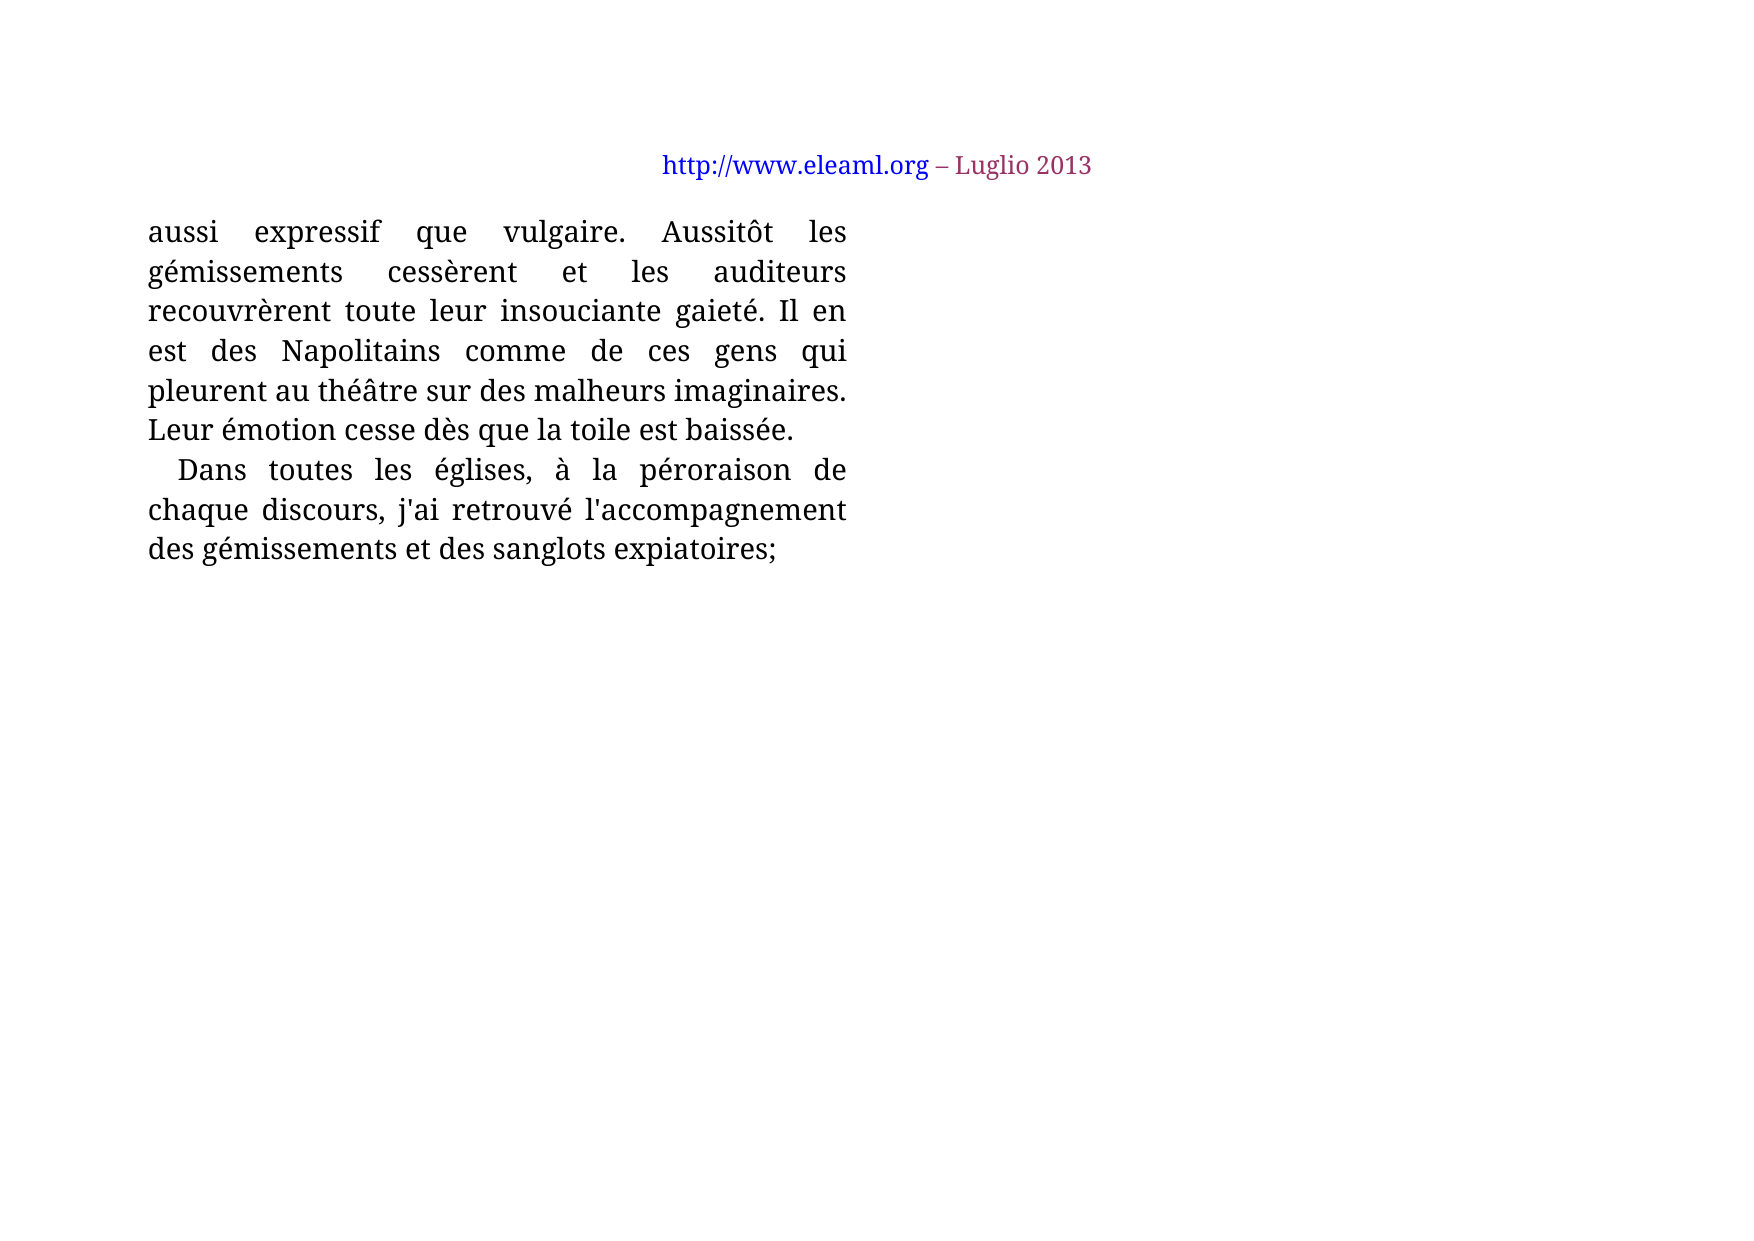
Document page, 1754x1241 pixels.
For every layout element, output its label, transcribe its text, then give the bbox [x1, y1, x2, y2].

text Dans toutes les églises, à la péroraison de chaque discours, j'ai retrouvé l'accompagnement des gémissements et des sanglots expiatoires; [148, 449, 847, 568]
text aussi expressif que vulgaire. Aussitôt les gémissements cessèrent et les auditeurs recouvrèrent toute leur insouciante gaieté. Il en est des Napolitains comme de ces gens qui pleurent au théâtre sur des malheurs imaginaires. Leur émotion cesse dès que la toile est baissée. [148, 211, 847, 449]
